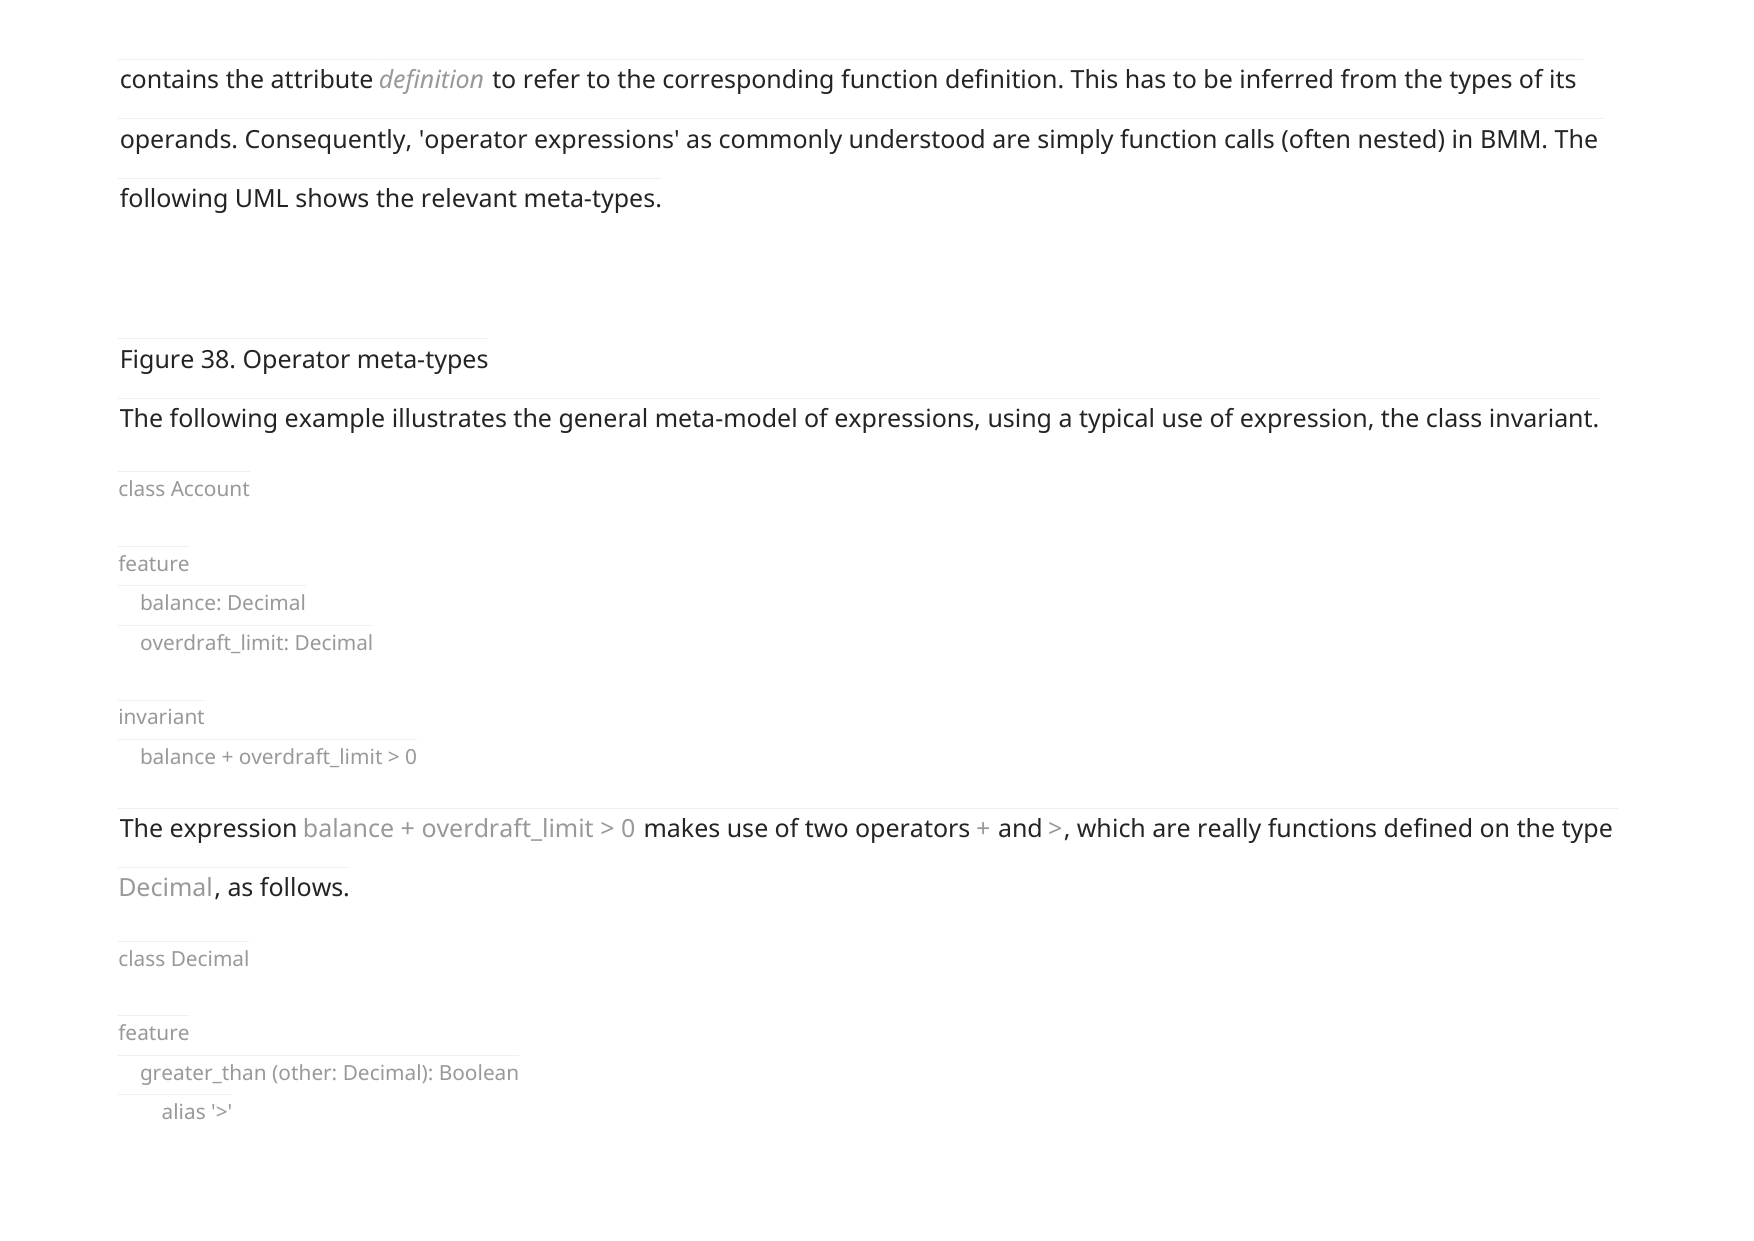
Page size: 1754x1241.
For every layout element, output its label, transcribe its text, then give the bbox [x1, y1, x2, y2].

text The expression balance + overdraft_limit > 0 makes use of two operators + and >, which are really functions defined on the type Decimal, as follows. [118, 807, 1695, 904]
text class Decimal [118, 941, 1695, 972]
text feature [118, 546, 1695, 578]
text alias '>' [118, 1094, 1695, 1125]
text contains the attribute definition to refer to the corresponding function definition. This has to be inferred from the types of its operands. Consequently, 'operator expressions' as commonly understood are simply function calls (often nested) in BMM. The following UML shows the relevant meta-types. [118, 59, 1695, 215]
text class Account [118, 471, 1695, 503]
text greater_than (other: Decimal): Boolean [118, 1055, 1695, 1086]
text invariant [118, 699, 1695, 731]
text overdraft_limit: Decimal [118, 625, 1695, 656]
text Figure 38. Operator meta-types [118, 338, 1695, 375]
text feature [118, 1015, 1695, 1047]
text balance: Decimal [118, 585, 1695, 617]
text The following example illustrates the general meta-model of expressions, using a typical use of expression, the class invariant. [118, 397, 1695, 434]
text balance + overdraft_limit > 0 [118, 739, 1695, 770]
